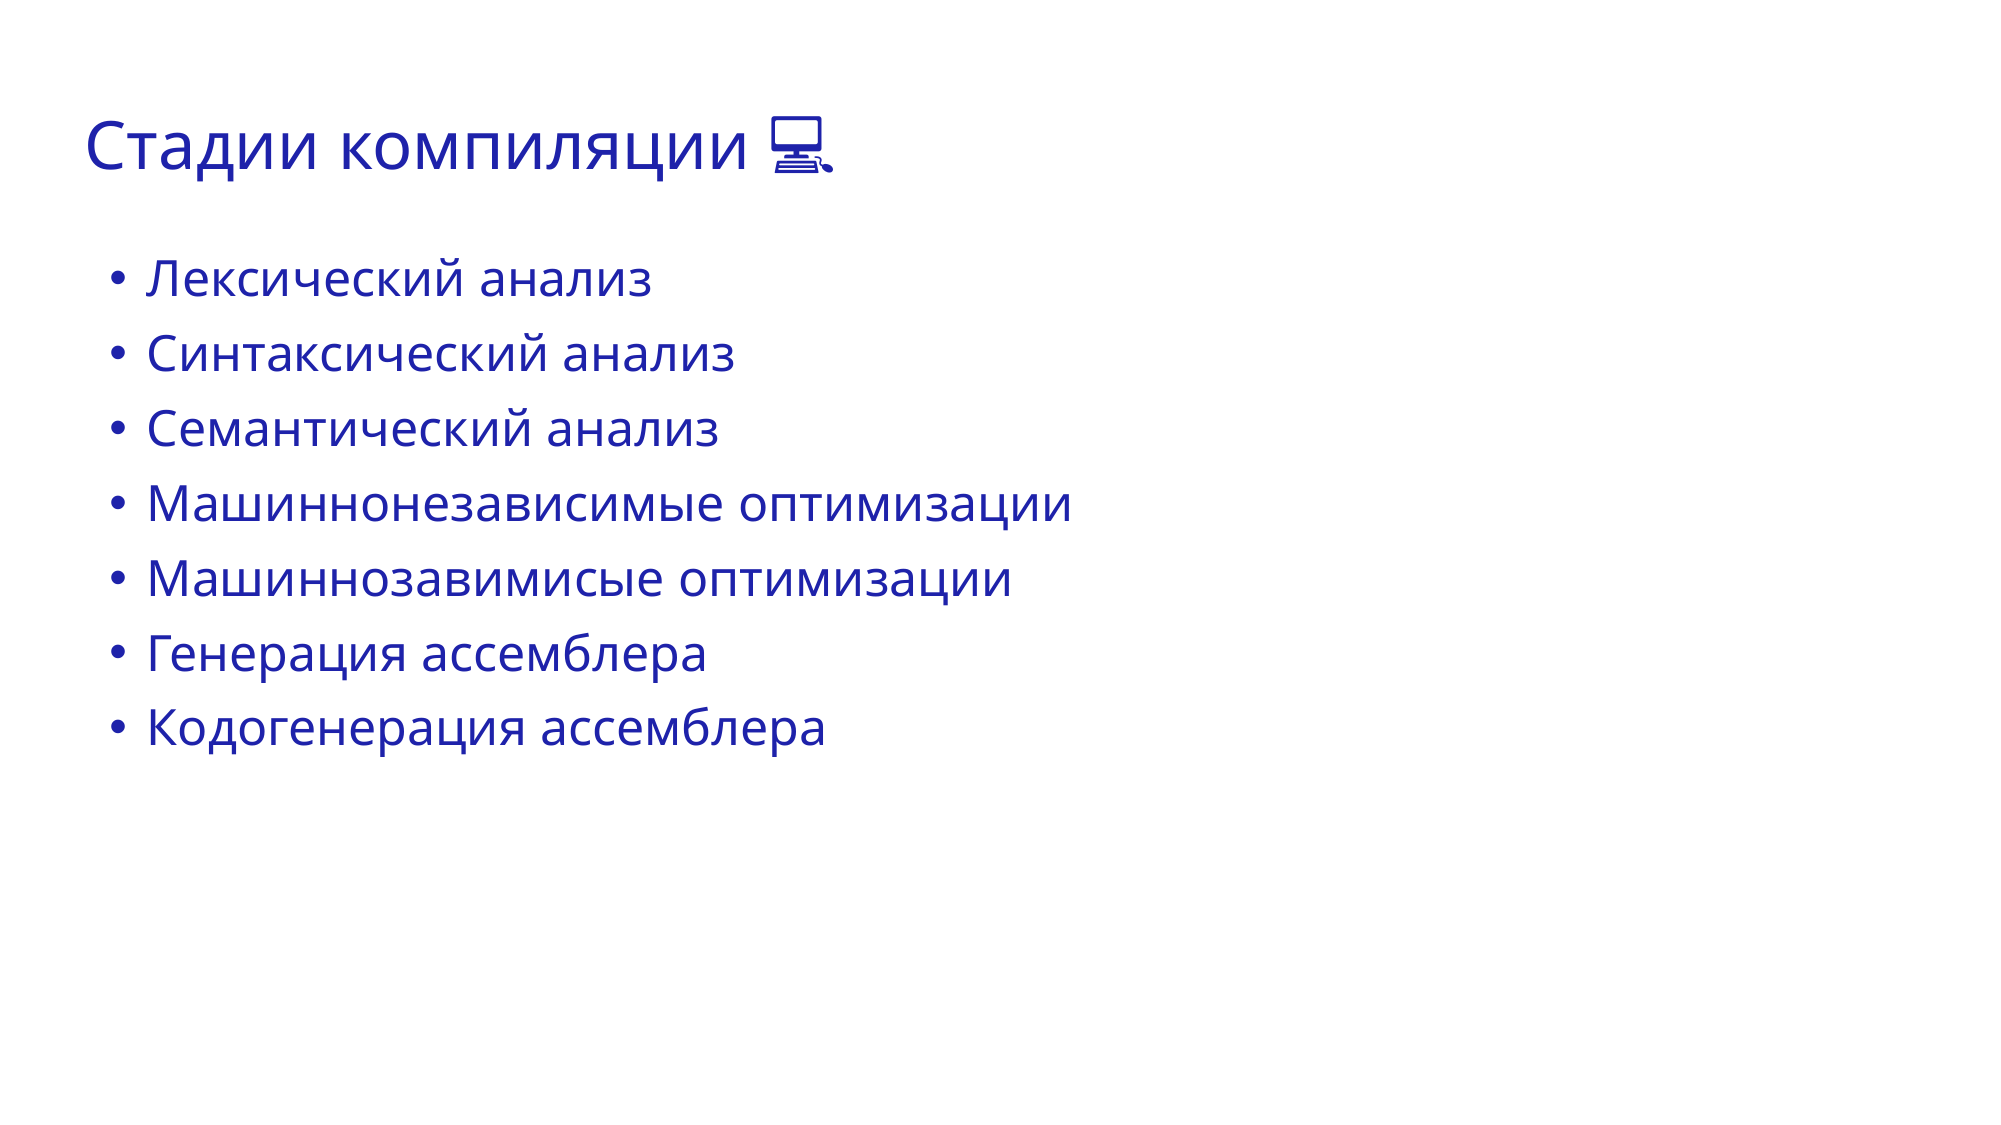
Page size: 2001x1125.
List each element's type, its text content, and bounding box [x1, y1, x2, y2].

title Стадии компиляции 💻 [84, 109, 1674, 205]
list Лексический анализ Синтаксический анализ Семантический анализ Машиннонезависимые оптимизации Машиннозавимисые оптимизации Генерация ассемблера Кодогенерация ассемблера [109, 253, 1936, 948]
